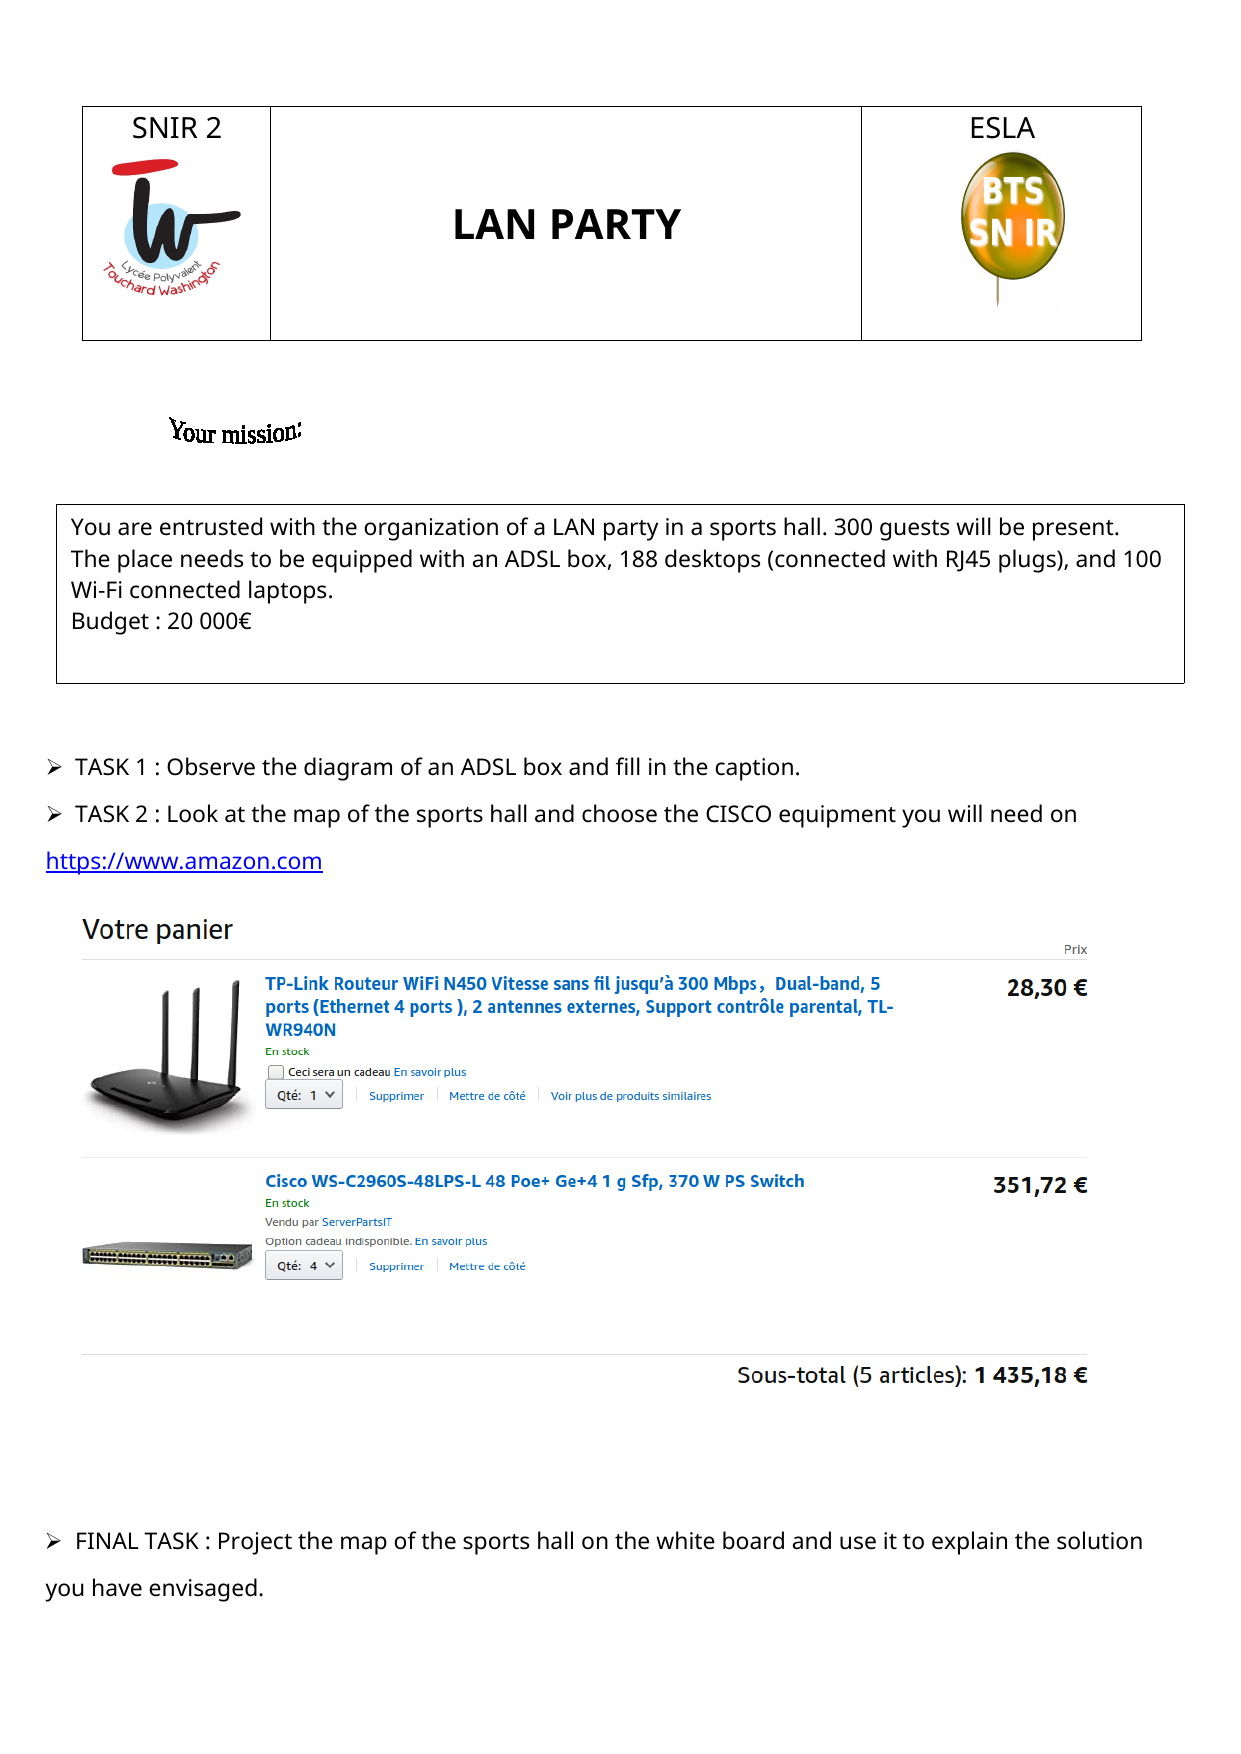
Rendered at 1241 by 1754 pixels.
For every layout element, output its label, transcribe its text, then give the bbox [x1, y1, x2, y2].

table_header LAN PARTY [271, 107, 861, 340]
table_header ESLA [862, 107, 1141, 340]
list TASK 2 : Look at the map of the sports hall and choose the CISCO equipment you will need on https://www.amazon.com [45, 798, 1165, 876]
picture [76, 916, 1092, 1400]
text You are entrusted with the organization of a LAN party in a sports hall. 300 guests will be present. [71, 511, 1169, 543]
text Budget : 20 000€ [71, 605, 1169, 636]
list TASK 1 : Observe the diagram of an ADSL box and fill in the caption. [45, 751, 1165, 783]
text The place needs to be equipped with an ADSL box, 188 desktops (connected with RJ45 plugs), and 100 Wi-Fi connected laptops. [71, 543, 1169, 605]
table_header SNIR 2 SNIR2 [83, 107, 270, 340]
list FINAL TASK : Project the map of the sports hall on the white board and use it to explain the solution you have envisaged. [44, 1524, 1165, 1603]
